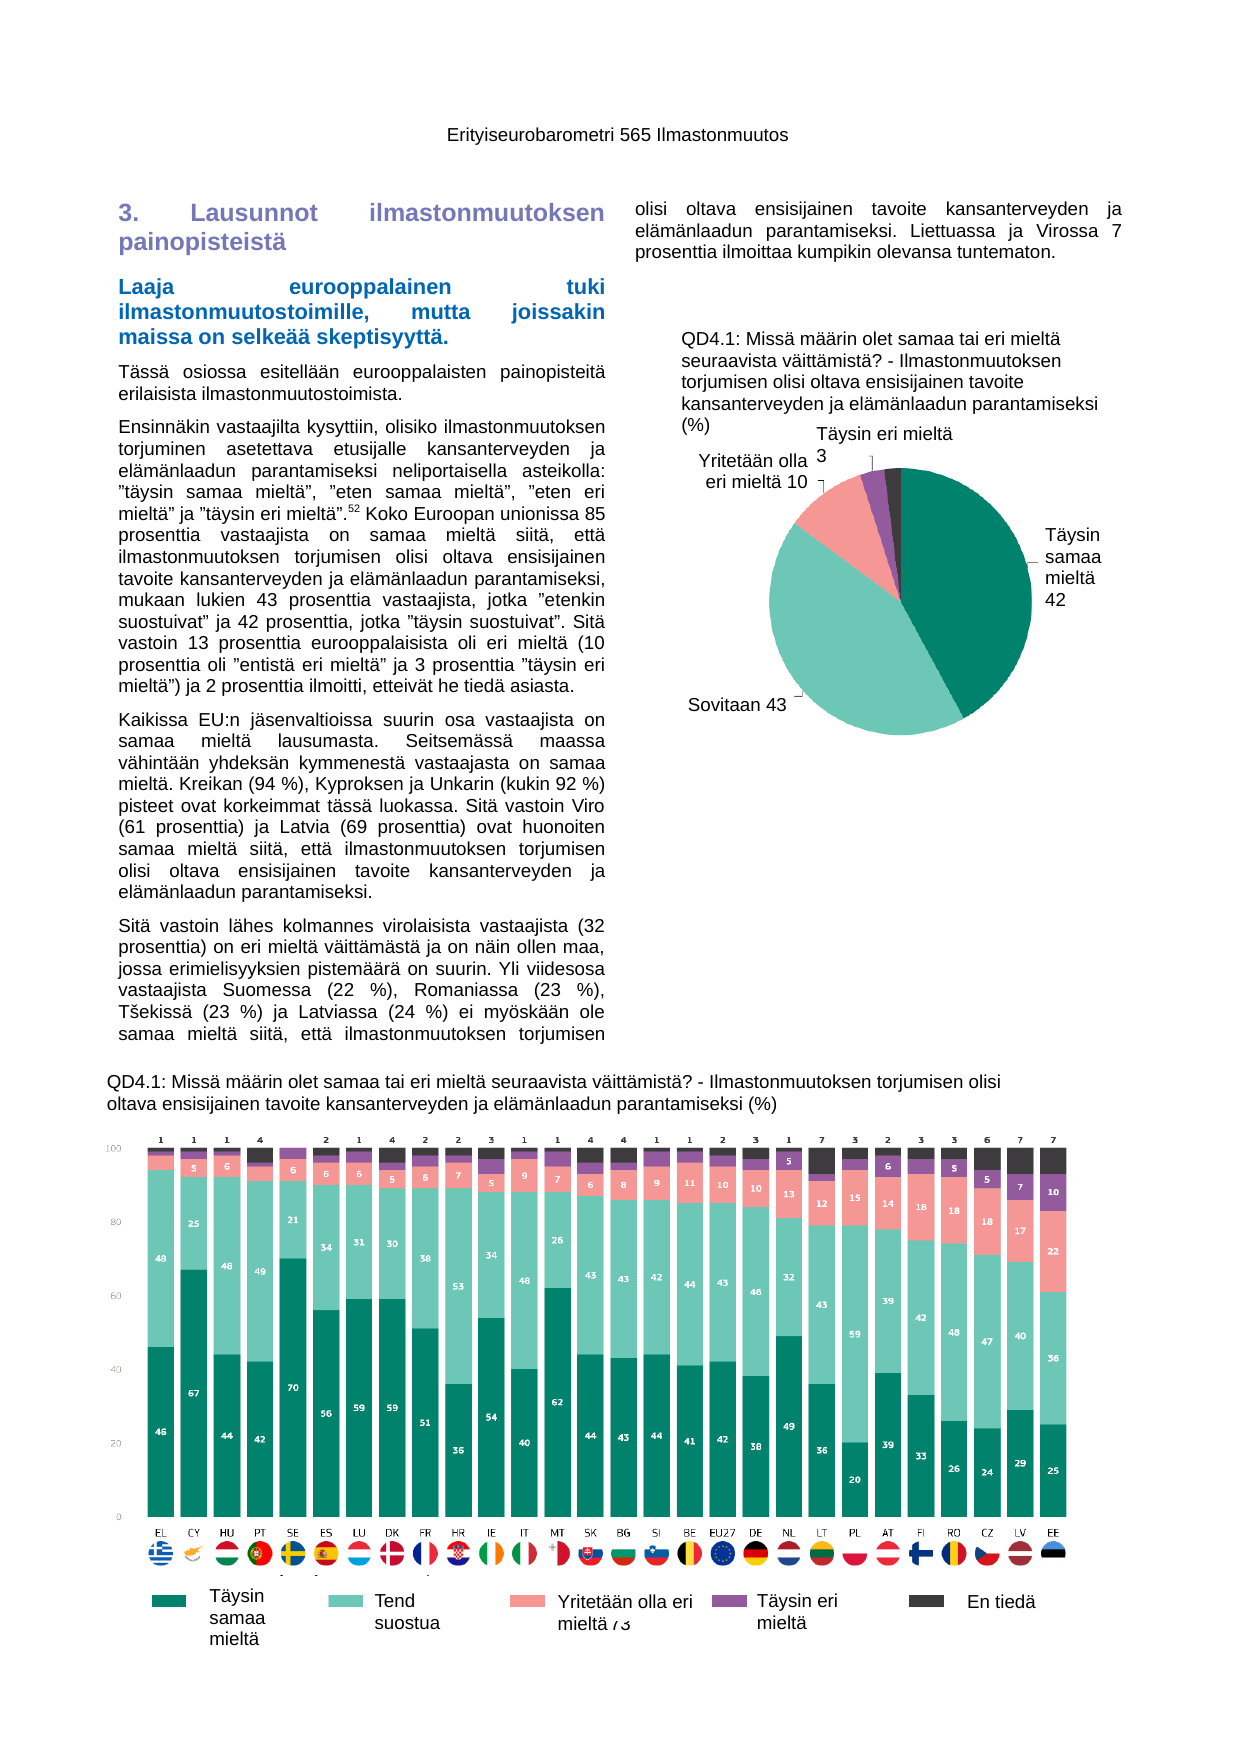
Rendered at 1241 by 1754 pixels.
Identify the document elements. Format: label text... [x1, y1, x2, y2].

text Laaja eurooppalainen tuki ilmastonmuutostoimille, mutta joissakin maissa on selkeää skeptisyyttä. [118, 274, 605, 349]
text Tässä osiossa esitellään eurooppalaisten painopisteitä erilaisista ilmastonmuutostoimista. [118, 361, 605, 404]
picture [141, 1578, 951, 1621]
picture [765, 445, 1038, 739]
text olisi oltava ensisijainen tavoite kansanterveyden ja elämänlaadun parantamiseksi. Liettuassa ja Virossa 7 prosenttia ilmoittaa kumpikin olevansa tuntematon. [635, 198, 1122, 263]
text Ensinnäkin vastaajilta kysyttiin, olisiko ilmastonmuutoksen torjuminen asetettava etusijalle kansanterveyden ja elämänlaadun parantamiseksi neliportaisella asteikolla: ”täysin samaa mieltä”, ”eten samaa mieltä”, ”eten eri mieltä” ja ”täysin eri mieltä”. Koko Euroopan unionissa 85 prosenttia vastaajista on samaa mieltä siitä, että ilmastonmuutoksen torjumisen olisi oltava ensisijainen tavoite kansanterveyden ja elämänlaadun parantamiseksi, mukaan lukien 43 prosenttia vastaajista, jotka ”etenkin suostuivat” ja 42 prosenttia, jotka ”täysin suostuivat”. Sitä vastoin 13 prosenttia eurooppalaisista oli eri mieltä (10 prosenttia oli ”entistä eri mieltä” ja 3 prosenttia ”täysin eri mieltä”) ja 2 prosenttia ilmoitti, etteivät he tiedä asiasta. [118, 416, 605, 697]
picture [100, 1128, 1091, 1575]
text Sitä vastoin lähes kolmannes virolaisista vastaajista (32 prosenttia) on eri mieltä väittämästä ja on näin ollen maa, jossa erimielisyyksien pistemäärä on suurin. Yli viidesosa vastaajista Suomessa (22 %), Romaniassa (23 %), Tšekissä (23 %) ja Latviassa (24 %) ei myöskään ole samaa mieltä siitä, että ilmastonmuutoksen torjumisen [118, 914, 605, 1044]
text Kaikissa EU:n jäsenvaltioissa suurin osa vastaajista on samaa mieltä lausumasta. Seitsemässä maassa vähintään yhdeksän kymmenestä vastaajasta on samaa mieltä. Kreikan (94 %), Kyproksen ja Unkarin (kukin 92 %) pisteet ovat korkeimmat tässä luokassa. Sitä vastoin Viro (61 prosenttia) ja Latvia (69 prosenttia) ovat huonoiten samaa mieltä siitä, että ilmastonmuutoksen torjumisen olisi oltava ensisijainen tavoite kansanterveyden ja elämänlaadun parantamiseksi. [118, 708, 605, 903]
subtitle 3. Lausunnot ilmastonmuutoksen painopisteistä [118, 198, 605, 255]
